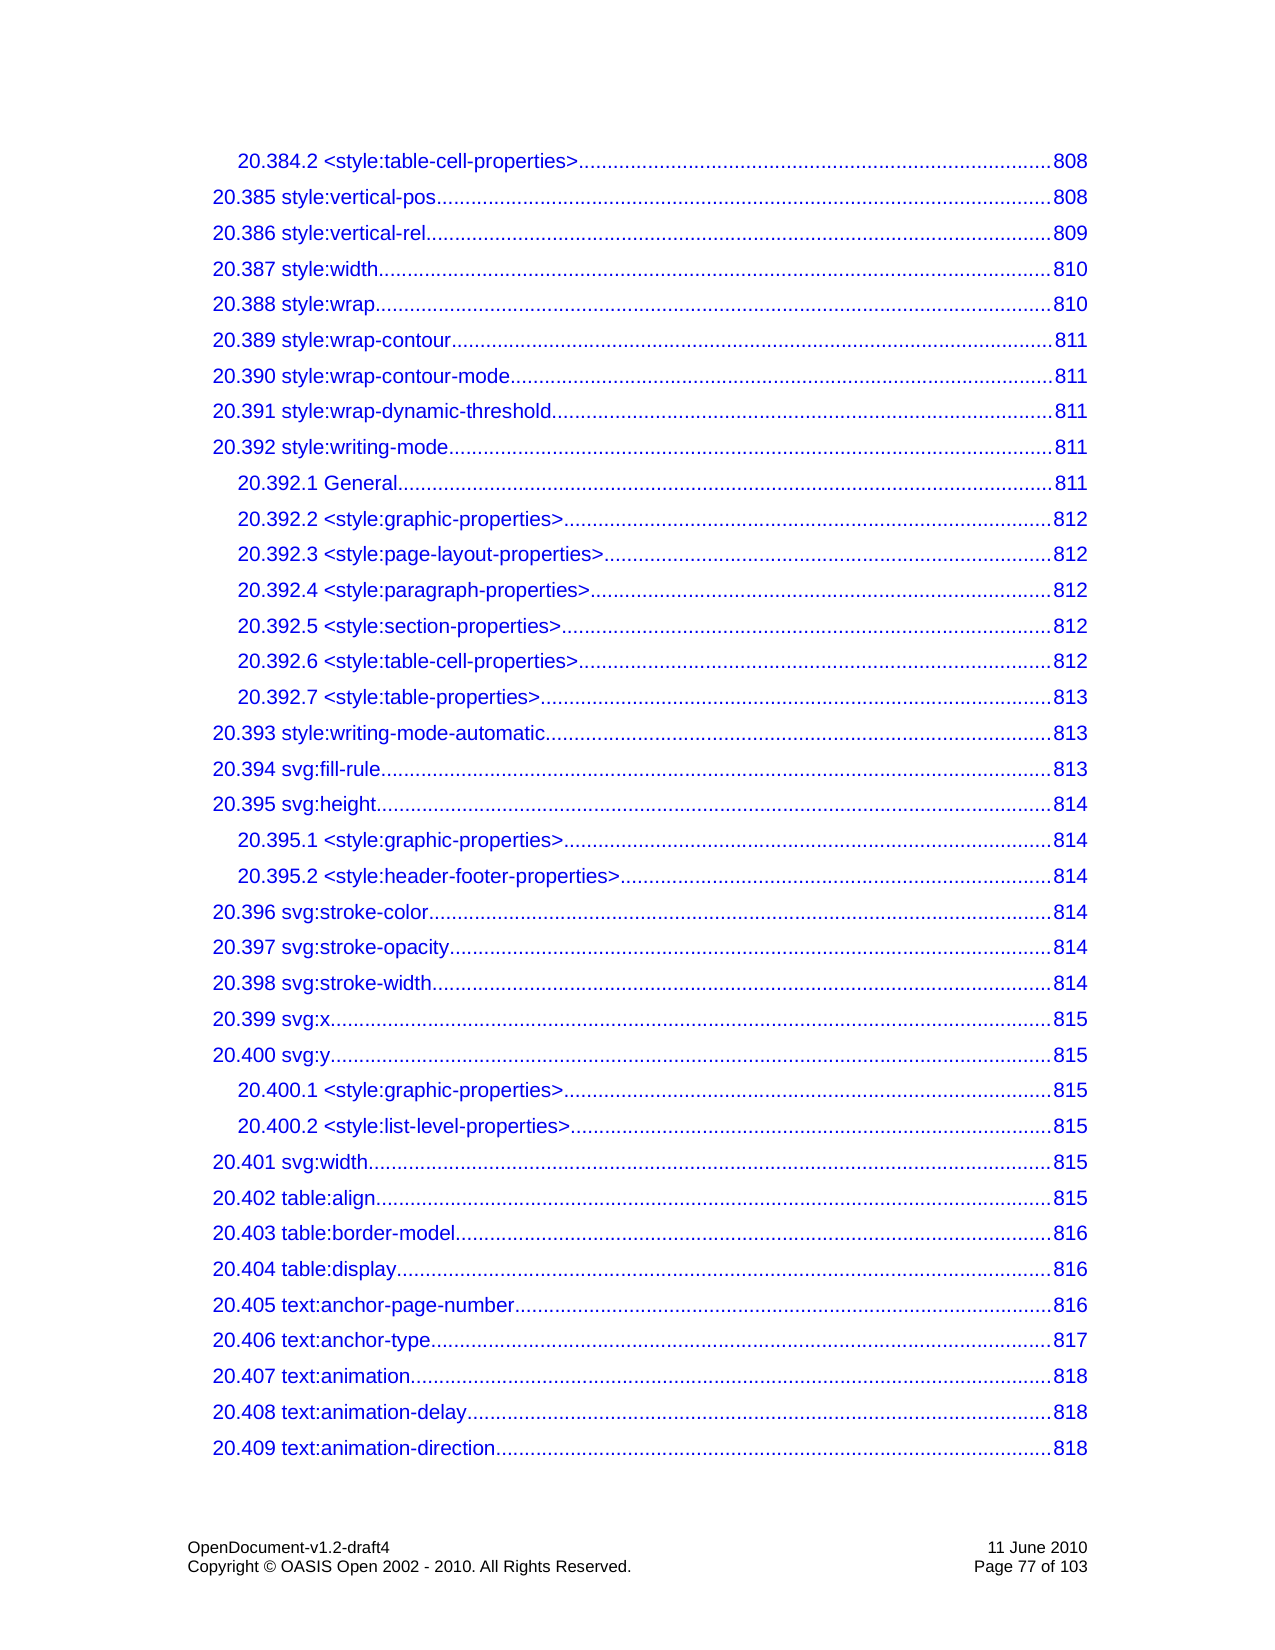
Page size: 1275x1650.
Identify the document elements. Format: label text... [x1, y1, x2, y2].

text 20.392 style:writing-mode 811 [212, 436, 1088, 459]
text 20.400 svg:y 815 [212, 1043, 1088, 1066]
text 20.392.3 <style:page-layout-properties> 812 [237, 543, 1088, 566]
text 20.407 text:animation 818 [212, 1365, 1088, 1388]
text 20.385 style:vertical-pos 808 [212, 186, 1088, 209]
text 20.393 style:writing-mode-automatic 813 [212, 722, 1088, 745]
text 20.408 text:animation-delay 818 [212, 1401, 1088, 1424]
text 20.386 style:vertical-rel 809 [212, 221, 1088, 245]
text 20.405 text:anchor-page-number 816 [212, 1293, 1088, 1317]
text 20.398 svg:stroke-width 814 [212, 972, 1088, 995]
text 20.389 style:wrap-contour 811 [212, 329, 1088, 352]
text 20.396 svg:stroke-color 814 [212, 900, 1088, 923]
text 20.388 style:wrap 810 [212, 293, 1088, 316]
text 20.384.2 <style:table-cell-properties> 808 [237, 150, 1088, 173]
text 20.391 style:wrap-dynamic-threshold 811 [212, 400, 1088, 423]
text 20.409 text:animation-direction 818 [212, 1436, 1088, 1459]
text 20.401 svg:width 815 [212, 1150, 1088, 1174]
text 20.395 svg:height 814 [212, 793, 1088, 816]
text 20.392.2 <style:graphic-properties> 812 [237, 507, 1088, 531]
text 20.399 svg:x 815 [212, 1007, 1088, 1031]
text 20.402 table:align 815 [212, 1186, 1088, 1209]
text 20.394 svg:fill-rule 813 [212, 757, 1088, 781]
text 20.406 text:anchor-type 817 [212, 1329, 1088, 1352]
text 20.404 table:display 816 [212, 1258, 1088, 1281]
text 20.395.1 <style:graphic-properties> 814 [237, 829, 1088, 852]
text 20.392.1 General 811 [237, 472, 1088, 495]
text 20.395.2 <style:header-footer-properties> 814 [237, 864, 1088, 888]
text 20.403 table:border-model 816 [212, 1222, 1088, 1245]
text 20.400.2 <style:list-level-properties> 815 [237, 1115, 1088, 1138]
text 20.392.5 <style:section-properties> 812 [237, 614, 1088, 638]
text 20.392.4 <style:paragraph-properties> 812 [237, 579, 1088, 602]
text 20.400.1 <style:graphic-properties> 815 [237, 1079, 1088, 1102]
text 20.392.6 <style:table-cell-properties> 812 [237, 650, 1088, 673]
text 20.390 style:wrap-contour-mode 811 [212, 364, 1088, 388]
text 20.397 svg:stroke-opacity 814 [212, 936, 1088, 959]
text 20.392.7 <style:table-properties> 813 [237, 686, 1088, 709]
text 20.387 style:width 810 [212, 257, 1088, 280]
